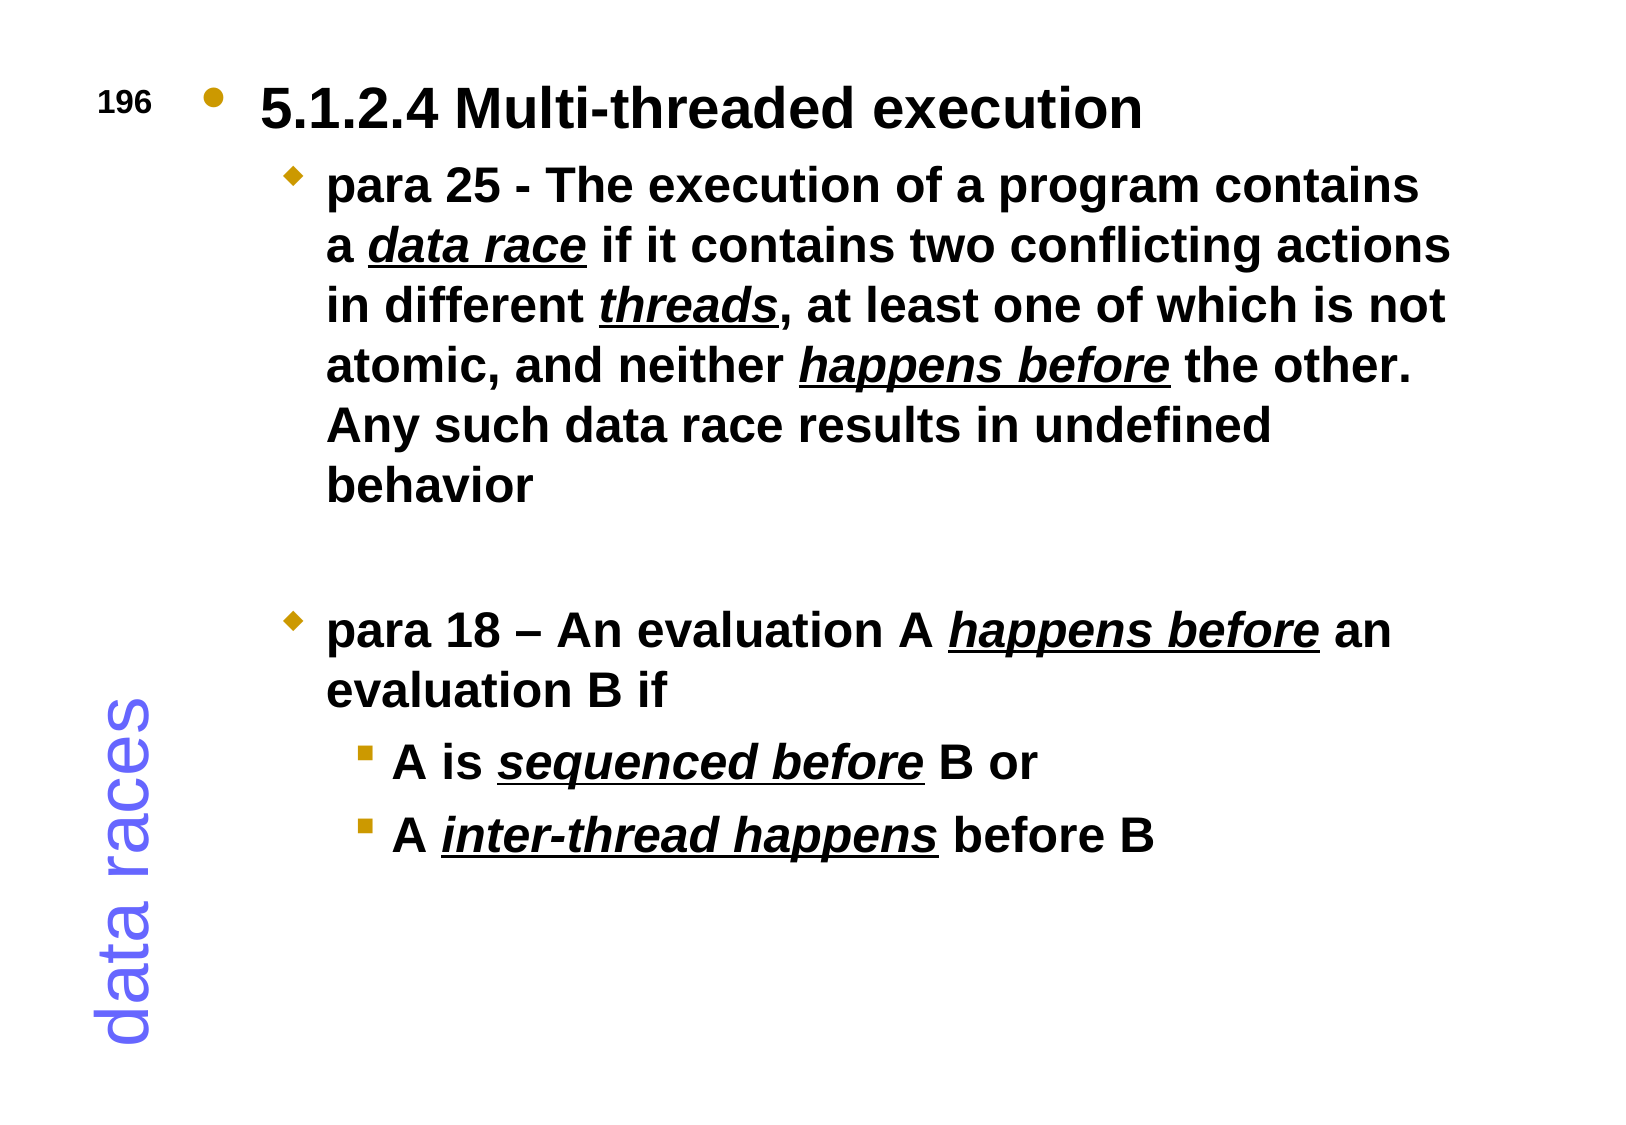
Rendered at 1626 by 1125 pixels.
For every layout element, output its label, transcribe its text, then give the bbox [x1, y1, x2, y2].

list 5.1.2.4 Multi-threaded execution para 25 - The execution of a program contains a data race if it contains two conflicting actions in different threads, at least one of which is not atomic, and neither happens before the other. Any such data race results in undefined behavior para 18 – An evaluation A happens before an evaluation B if A is sequenced before B or A inter-thread happens before B [188, 62, 1477, 1063]
title data races [50, 187, 188, 1063]
